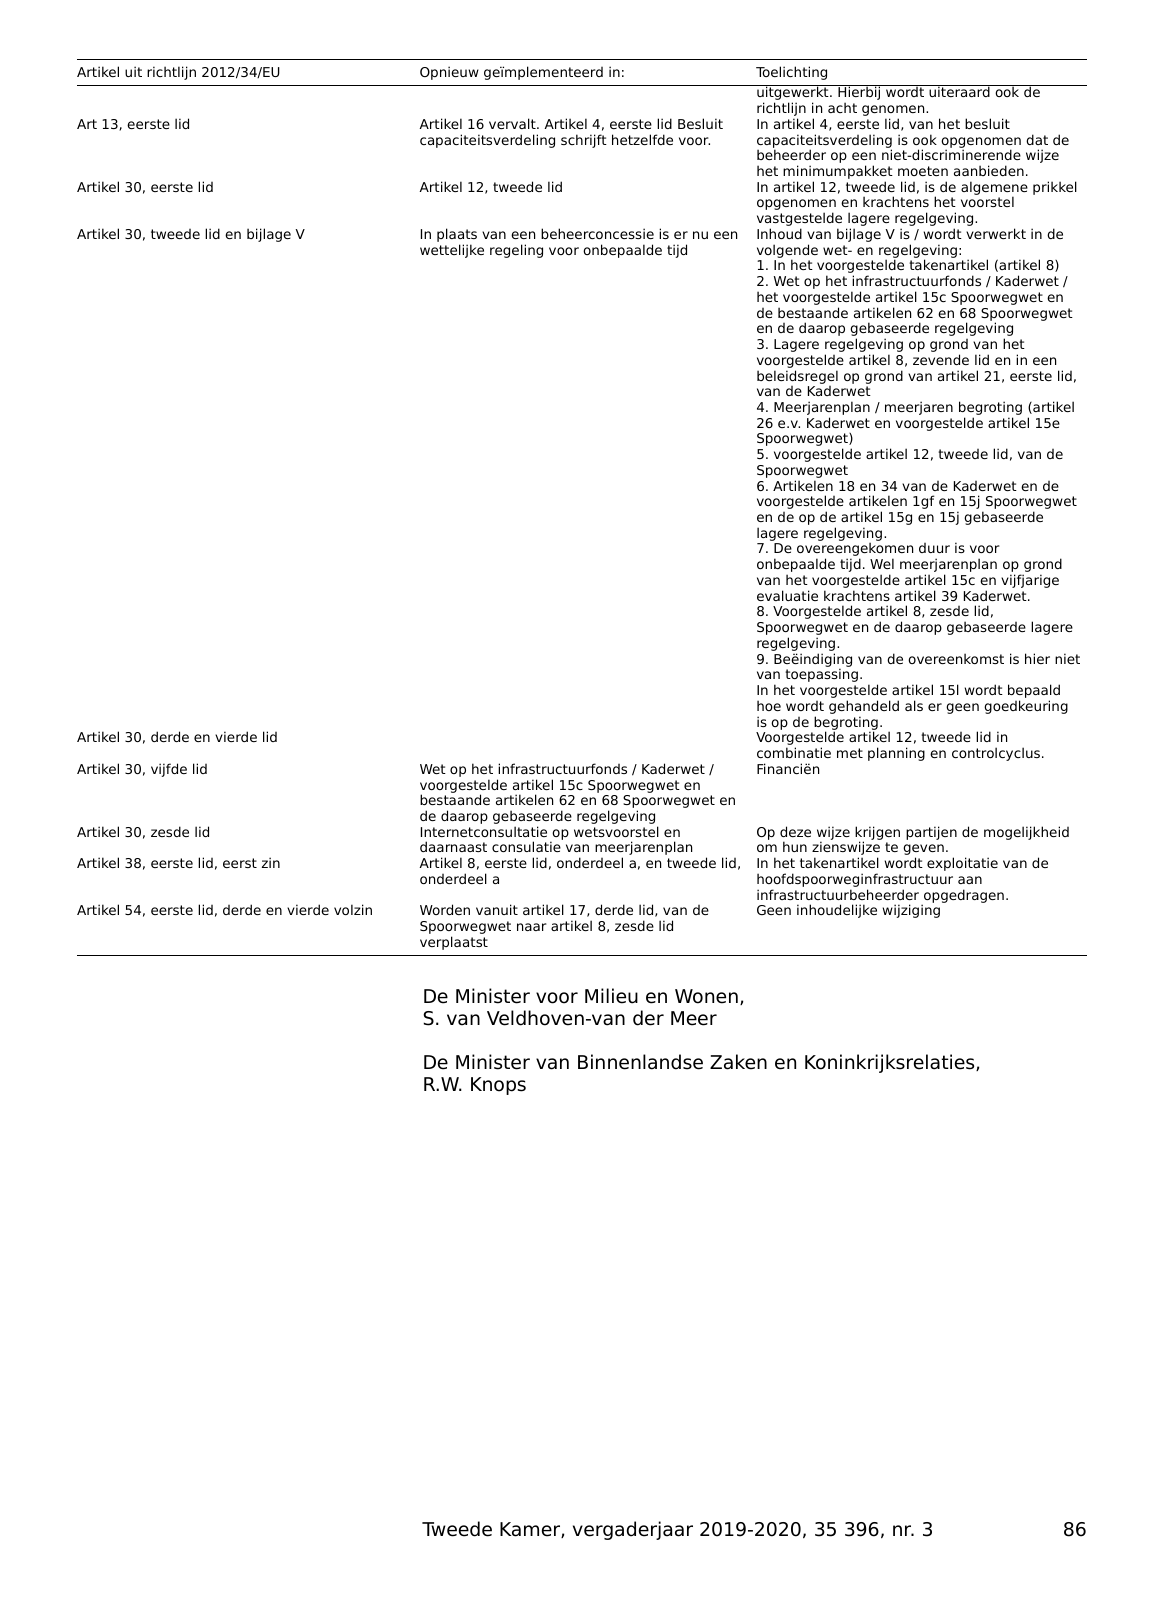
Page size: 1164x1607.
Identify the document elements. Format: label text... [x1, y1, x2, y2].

table_cell In artikel 4, eerste lid, van het besluit capaciteitsverdeling is ook opgenomen dat de beheerder op een niet-discriminerende wijze het minimumpakket moeten aanbieden. [750, 117, 1087, 179]
table_cell Artikel 54, eerste lid, derde en vierde volzin [77, 903, 413, 955]
table_header Toelichting [750, 60, 1087, 85]
table_header Opnieuw geïmplementeerd in: [413, 60, 750, 85]
table_cell Art 13, eerste lid [77, 117, 413, 179]
table_cell [413, 86, 750, 117]
table_cell Op deze wijze krijgen partijen de mogelijkheid om hun zienswijze te geven. [750, 825, 1087, 856]
table_cell In artikel 12, tweede lid, is de algemene prikkel opgenomen en krachtens het voorstel vastgestelde lagere regelgeving. [750, 180, 1087, 227]
table_cell Artikel 8, eerste lid, onderdeel a, en tweede lid, onderdeel a [413, 856, 750, 903]
table_cell [77, 86, 413, 117]
table_cell Financiën [750, 762, 1087, 824]
table_cell Artikel 38, eerste lid, eerst zin [77, 856, 413, 903]
table_header Artikel uit richtlijn 2012/34/EU [77, 60, 413, 85]
table_cell In plaats van een beheerconcessie is er nu een wettelijke regeling voor onbepaalde tijd [413, 227, 750, 730]
table_cell Artikel 30, vijfde lid [77, 762, 413, 824]
table_cell [413, 730, 750, 762]
table_cell Artikel 30, tweede lid en bijlage V [77, 227, 413, 730]
text De Minister voor Milieu en Wonen, S. van Veldhoven-van der Meer [422, 986, 1087, 1030]
table_cell uitgewerkt. Hierbij wordt uiteraard ook de richtlijn in acht genomen. [750, 86, 1087, 117]
table_cell Voorgestelde artikel 12, tweede lid in combinatie met planning en controlcyclus. [750, 730, 1087, 762]
table_cell Wet op het infrastructuurfonds / Kaderwet / voorgestelde artikel 15c Spoorwegwet en bestaande artikelen 62 en 68 Spoorwegwet en de daarop gebaseerde regelgeving [413, 762, 750, 824]
table_cell In het takenartikel wordt exploitatie van de hoofdspoorweginfrastructuur aan infrastructuurbeheerder opgedragen. [750, 856, 1087, 903]
table_cell Internetconsultatie op wetsvoorstel en daarnaast consulatie van meerjarenplan [413, 825, 750, 856]
table_cell Artikel 16 vervalt. Artikel 4, eerste lid Besluit capaciteitsverdeling schrijft hetzelfde voor. [413, 117, 750, 179]
table_cell Geen inhoudelijke wijziging [750, 903, 1087, 955]
text De Minister van Binnenlandse Zaken en Koninkrijksrelaties, R.W. Knops [422, 1052, 1087, 1096]
table_cell Artikel 12, tweede lid [413, 180, 750, 227]
table_cell Artikel 30, derde en vierde lid [77, 730, 413, 762]
table_cell Worden vanuit artikel 17, derde lid, van de Spoorwegwet naar artikel 8, zesde lid verplaatst [413, 903, 750, 955]
table_cell Artikel 30, zesde lid [77, 825, 413, 856]
table_cell Artikel 30, eerste lid [77, 180, 413, 227]
table_cell Inhoud van bijlage V is / wordt verwerkt in de volgende wet- en regelgeving: 1. In het voorgestelde takenartikel (artikel 8) 2. Wet op het infrastructuurfonds / Kaderwet / het voorgestelde artikel 15c Spoorwegwet en de bestaande artikelen 62 en 68 Spoorwegwet en de daarop gebaseerde regelgeving 3. Lagere regelgeving op grond van het voorgestelde artikel 8, zevende lid en in een beleidsregel op grond van artikel 21, eerste lid, van de Kaderwet 4. Meerjarenplan / meerjaren begroting (artikel 26 e.v. Kaderwet en voorgestelde artikel 15e Spoorwegwet) 5. voorgestelde artikel 12, tweede lid, van de Spoorwegwet 6. Artikelen 18 en 34 van de Kaderwet en de voorgestelde artikelen 1gf en 15j Spoorwegwet en de op de artikel 15g en 15j gebaseerde lagere regelgeving. 7. De overeengekomen duur is voor onbepaalde tijd. Wel meerjarenplan op grond van het voorgestelde artikel 15c en vijfjarige evaluatie krachtens artikel 39 Kaderwet. 8. Voorgestelde artikel 8, zesde lid, Spoorwegwet en de daarop gebaseerde lagere regelgeving. 9. Beëindiging van de overeenkomst is hier niet van toepassing. In het voorgestelde artikel 15l wordt bepaald hoe wordt gehandeld als er geen goedkeuring is op de begroting. [750, 227, 1087, 730]
